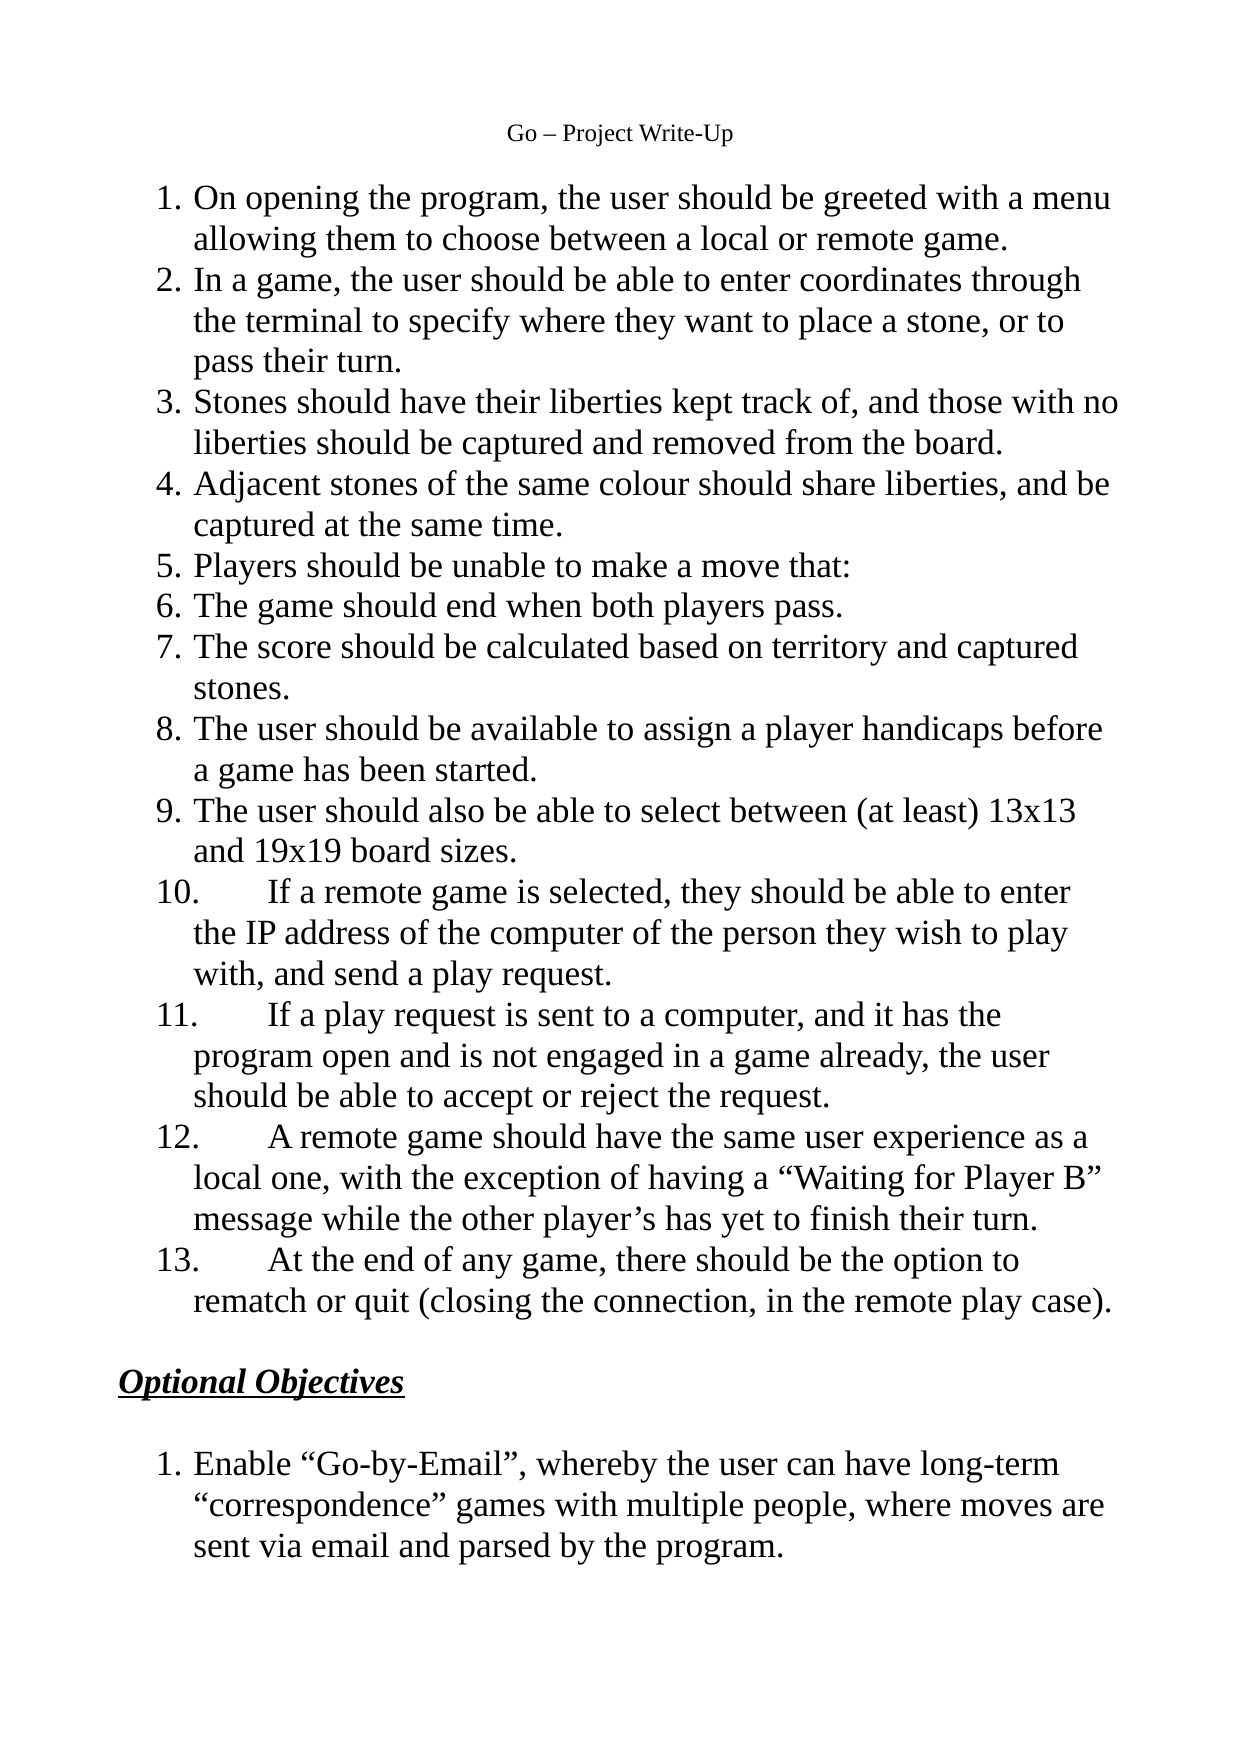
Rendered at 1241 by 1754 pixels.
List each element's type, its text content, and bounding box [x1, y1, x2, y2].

list If a remote game is selected, they should be able to enter the IP address of the computer of the person they wish to play with, and send a play request. [156, 871, 1122, 993]
list At the end of any game, there should be the option to rematch or quit (closing the connection, in the remote play case). [156, 1238, 1122, 1320]
list In a game, the user should be able to enter coordinates through the terminal to specify where they want to place a stone, or to pass their turn. [156, 258, 1122, 381]
list The score should be calculated based on territory and captured stones. [156, 626, 1122, 707]
list Players should be unable to make a move that: [156, 544, 1122, 585]
list The user should be available to assign a player handicaps before a game has been started. [156, 707, 1122, 789]
text Optional Objectives [118, 1361, 1122, 1401]
list On opening the program, the user should be greeted with a menu allowing them to choose between a local or remote game. [156, 176, 1122, 258]
list The user should also be able to select between (at least) 13x13 and 19x19 board sizes. [156, 789, 1122, 871]
list Adjacent stones of the same colour should share liberties, and be captured at the same time. [156, 462, 1122, 544]
list The game should end when both players pass. [156, 585, 1122, 626]
list If a play request is sent to a computer, and it has the program open and is not engaged in a game already, the user should be able to accept or reject the request. [156, 993, 1122, 1116]
list Stones should have their liberties kept track of, and those with no liberties should be captured and removed from the board. [156, 381, 1122, 462]
list Enable “Go-by-Email”, whereby the user can have long-term “correspondence” games with multiple people, where moves are sent via email and parsed by the program. [156, 1442, 1122, 1565]
list A remote game should have the same user experience as a local one, with the exception of having a “Waiting for Player B” message while the other player’s has yet to finish their turn. [156, 1116, 1122, 1238]
